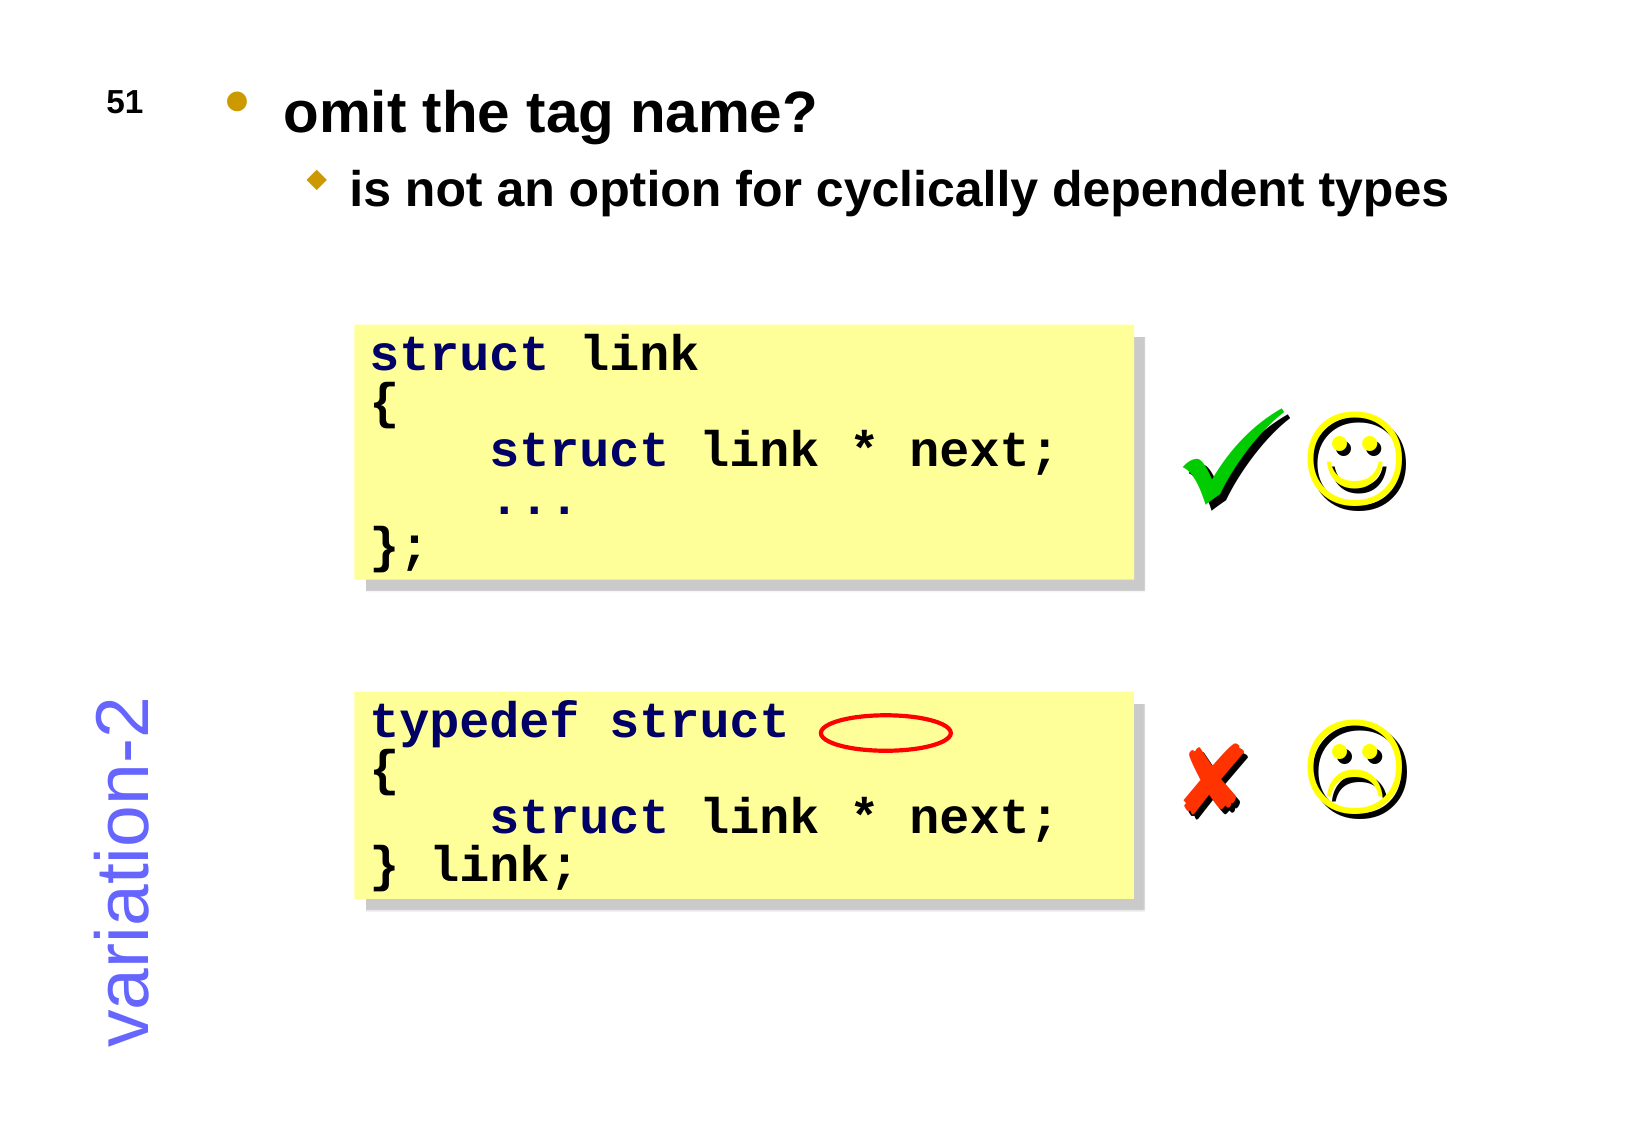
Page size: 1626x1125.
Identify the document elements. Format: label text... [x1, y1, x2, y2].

text_box  [1346, 371, 1476, 538]
text_box typedef struct { struct link * next; } link; [354, 691, 1134, 899]
text_box struct link { struct link * next; ... }; [354, 324, 1135, 580]
title variation-2 [50, 187, 188, 1063]
text_box  [1287, 679, 1477, 846]
list omit the tag name? is not an option for cyclically dependent types [212, 66, 1625, 1067]
text_box  [1157, 691, 1360, 857]
text_box  [1156, 367, 1346, 562]
text_box  [1346, 423, 1396, 500]
